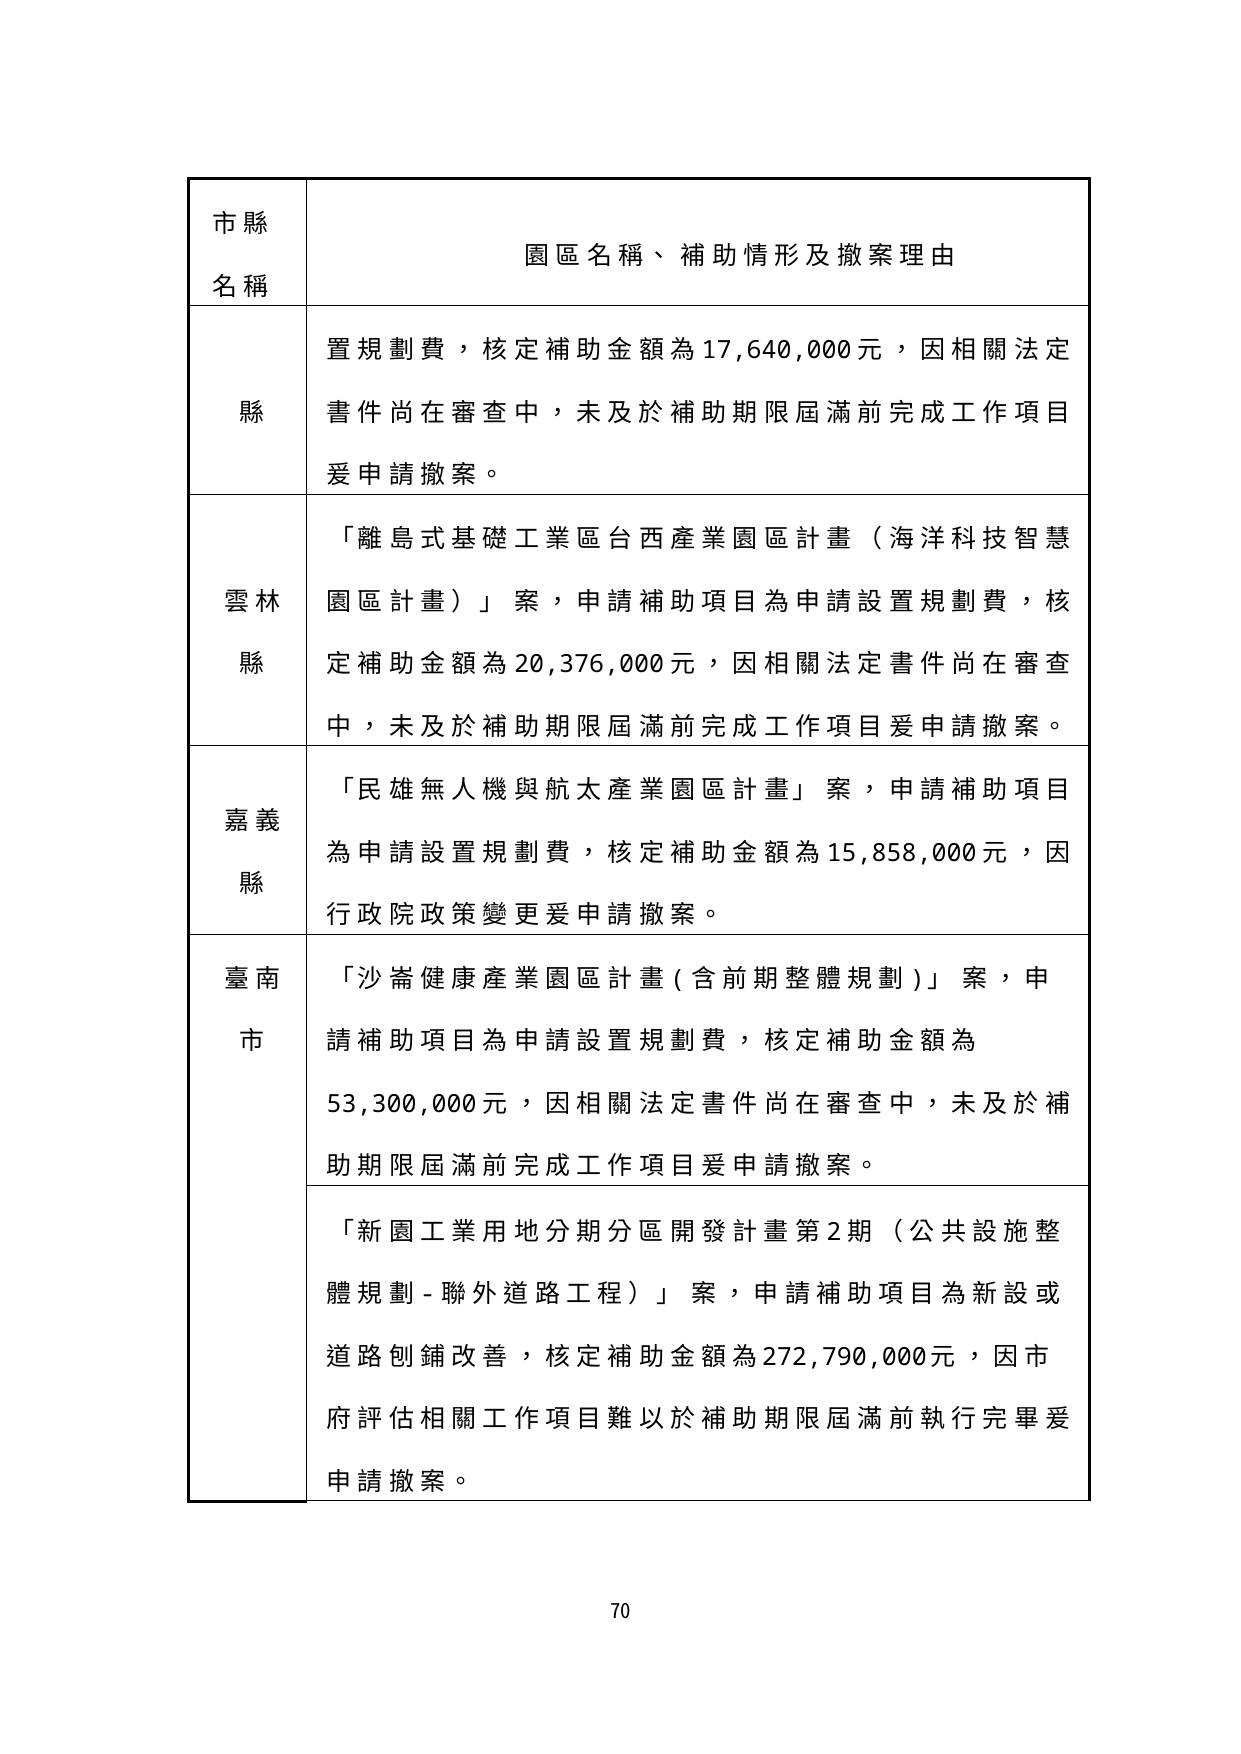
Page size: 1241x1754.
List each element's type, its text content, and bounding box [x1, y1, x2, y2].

table_header 園區名稱、補助情形及撤案理由 [307, 180, 1088, 305]
table_header 市縣名稱 [190, 180, 306, 305]
table_cell 嘉義縣 [190, 746, 306, 933]
table_cell 「離島式基礎工業區台西產業園區計畫（海洋科技智慧園區計畫）」案，申請補助項目為申請設置規劃費，核定補助金額為20,376,000元，因相關法定書件尚在審查中，未及於補助期限屆滿前完成工作項目爰申請撤案。 [307, 495, 1088, 745]
table_cell 「民雄無人機與航太產業園區計畫」案，申請補助項目為申請設置規劃費，核定補助金額為15,858,000元，因行政院政策變更爰申請撤案。 [307, 746, 1088, 933]
table_cell 縣 [190, 306, 306, 494]
table_cell 「新園工業用地分期分區開發計畫第2期（公共設施整體規劃-聯外道路工程）」案，申請補助項目為新設或道路刨鋪改善，核定補助金額為272,790,000元，因市府評估相關工作項目難以於補助期限屆滿前執行完畢爰申請撤案。 [307, 1186, 1088, 1500]
table_cell 置規劃費，核定補助金額為17,640,000元，因相關法定書件尚在審查中，未及於補助期限屆滿前完成工作項目爰申請撤案。 [307, 306, 1088, 494]
table_cell 雲林縣 [190, 495, 306, 745]
table_cell 臺南市 [190, 935, 306, 1500]
table_cell 「沙崙健康產業園區計畫(含前期整體規劃)」案，申請補助項目為申請設置規劃費，核定補助金額為53,300,000元，因相關法定書件尚在審查中，未及於補助期限屆滿前完成工作項目爰申請撤案。 [307, 935, 1088, 1184]
